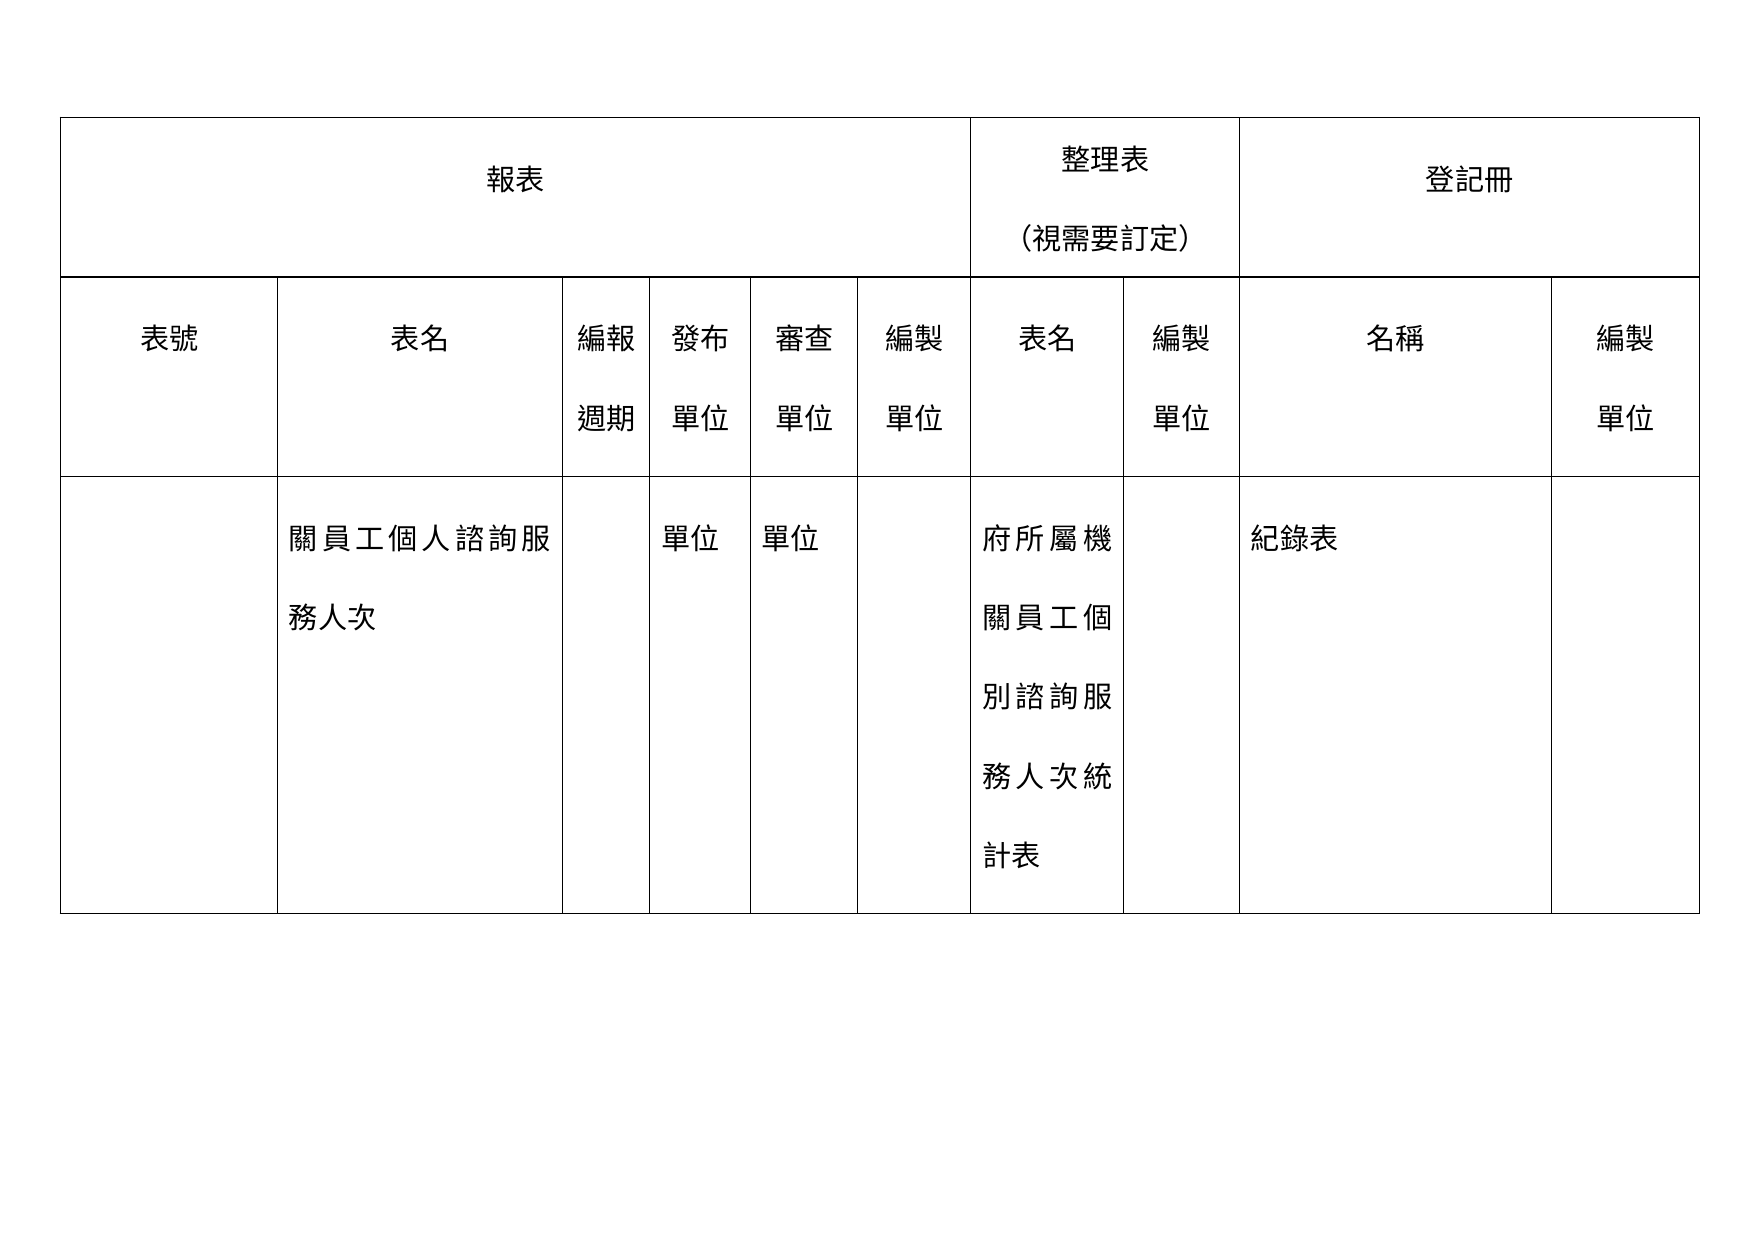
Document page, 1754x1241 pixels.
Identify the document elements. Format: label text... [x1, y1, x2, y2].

table_cell 府所屬機關員工個別諮詢服務人次統計表 [971, 477, 1123, 913]
table_cell 單位 [650, 477, 750, 913]
table_cell [1124, 477, 1239, 913]
table_cell 表名 [278, 278, 562, 476]
table_header 報表 [61, 118, 970, 276]
table_cell 編製 單位 [858, 278, 970, 476]
table_header 登記冊 [1240, 118, 1699, 276]
table_cell 單位 [751, 477, 857, 913]
table_cell 編製 單位 [1124, 278, 1239, 476]
table_cell [563, 477, 649, 913]
table_cell 表名 [971, 278, 1123, 476]
table_cell 關員工個人諮詢服務人次 [278, 477, 562, 913]
table_cell [1552, 477, 1699, 913]
table_cell 紀錄表 [1240, 477, 1551, 913]
table_cell 編報週期 [563, 278, 649, 476]
table_cell [858, 477, 970, 913]
table_cell 名稱 [1240, 278, 1551, 476]
table_cell [61, 477, 277, 913]
table_cell 表號 [61, 278, 277, 476]
table_cell 發布 單位 [650, 278, 750, 476]
table_cell 審查 單位 [751, 278, 857, 476]
table_cell 編製 單位 [1552, 278, 1699, 476]
table_header 整理表 （視需要訂定） [971, 118, 1239, 276]
